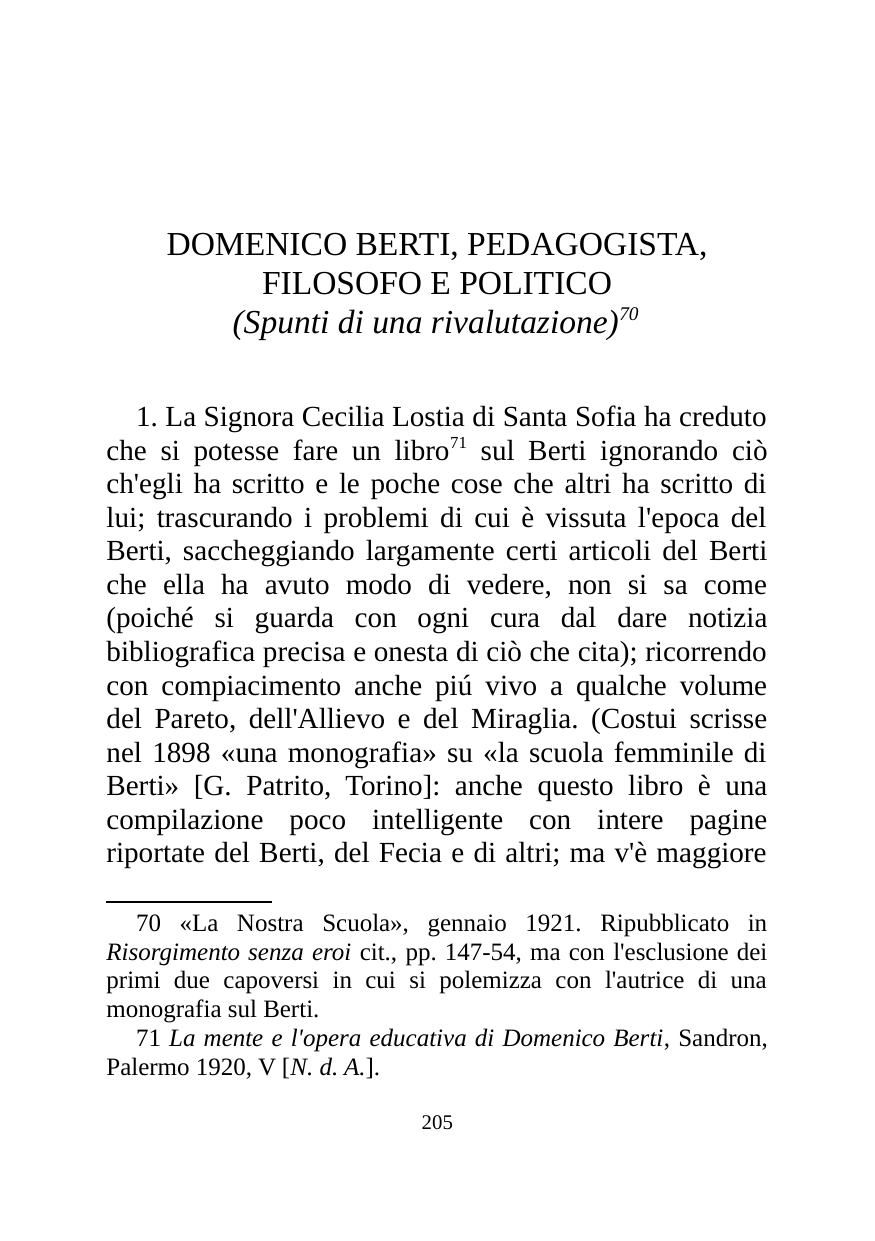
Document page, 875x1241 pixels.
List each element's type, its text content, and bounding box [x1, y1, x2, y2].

text 1. La Signora Cecilia Lostia di Santa Sofia ha creduto che si potesse fare un libro sul Berti ignorando ciò ch'egli ha scritto e le poche cose che altri ha scritto di lui; trascurando i problemi di cui è vissuta l'epoca del Berti, saccheggiando largamente certi articoli del Berti che ella ha avuto modo di vedere, non si sa come (poiché si guarda con ogni cura dal dare notizia bibliografica precisa e onesta di ciò che cita); ricorrendo con compiacimento anche piú vivo a qualche volume del Pareto, dell'Allievo e del Miraglia. (Costui scrisse nel 1898 «una monografia» su «la scuola femminile di Berti» [G. Patrito, Torino]: anche questo libro è una compilazione poco intelligente con intere pagine riportate del Berti, del Fecia e di altri; ma v'è maggiore [106, 399, 768, 869]
subtitle DOMENICO BERTI, PEDAGOGISTA, FILOSOFO E POLITICO (Spunti di una rivalutazione) [106, 224, 768, 340]
text La mente e l'opera educativa di Domenico Berti, Sandron, Palermo 1920, V [N. d. A.]. [106, 1023, 768, 1080]
text «La Nostra Scuola», gennaio 1921. Ripubblicato in Risorgimento senza eroi cit., pp. 147-54, ma con l'esclusione dei primi due capoversi in cui si polemizza con l'autrice di una monografia sul Berti. [106, 908, 768, 1023]
